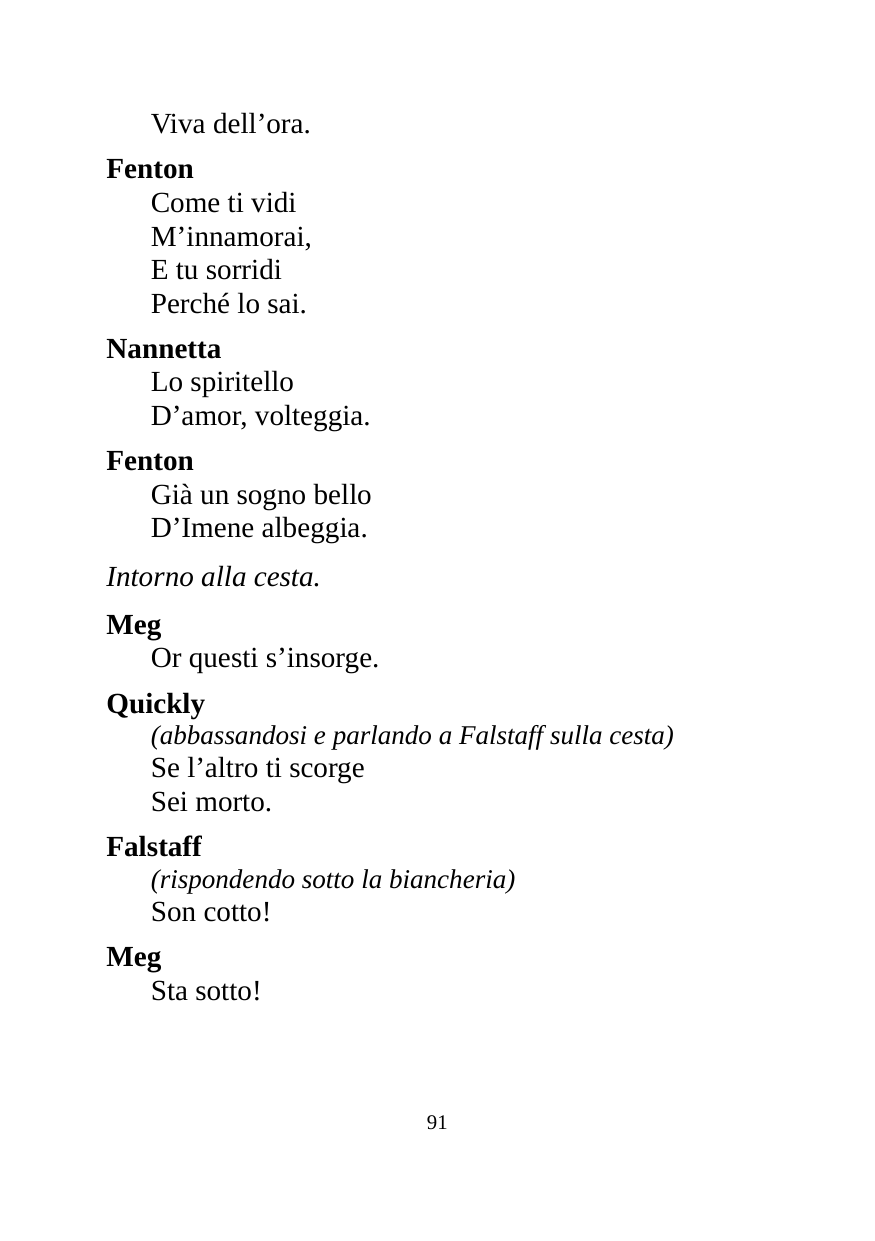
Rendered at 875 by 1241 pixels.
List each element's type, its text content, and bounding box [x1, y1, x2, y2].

text Già un sogno bello D’Imene albeggia. [151, 477, 768, 544]
text Meg [106, 939, 768, 973]
text Meg [106, 607, 768, 641]
text Fenton [106, 152, 768, 185]
text Or questi s’insorge. [151, 641, 768, 674]
text Falstaff [106, 829, 768, 863]
text (abbassandosi e parlando a Falstaff sulla cesta) Se l’altro ti scorge Sei morto. [151, 719, 768, 818]
text Fenton [106, 443, 768, 477]
text Quickly [106, 686, 768, 719]
text (rispondendo sotto la biancheria) Son cotto! [151, 863, 768, 928]
text Sta sotto! [151, 973, 768, 1007]
text Viva dell’ora. [151, 106, 768, 140]
text Nannetta [106, 331, 768, 364]
text Intorno alla cesta. [106, 559, 768, 592]
text Lo spiritello D’amor, volteggia. [151, 364, 768, 432]
text Come ti vidi M’innamorai, E tu sorridi Perché lo sai. [151, 185, 768, 319]
